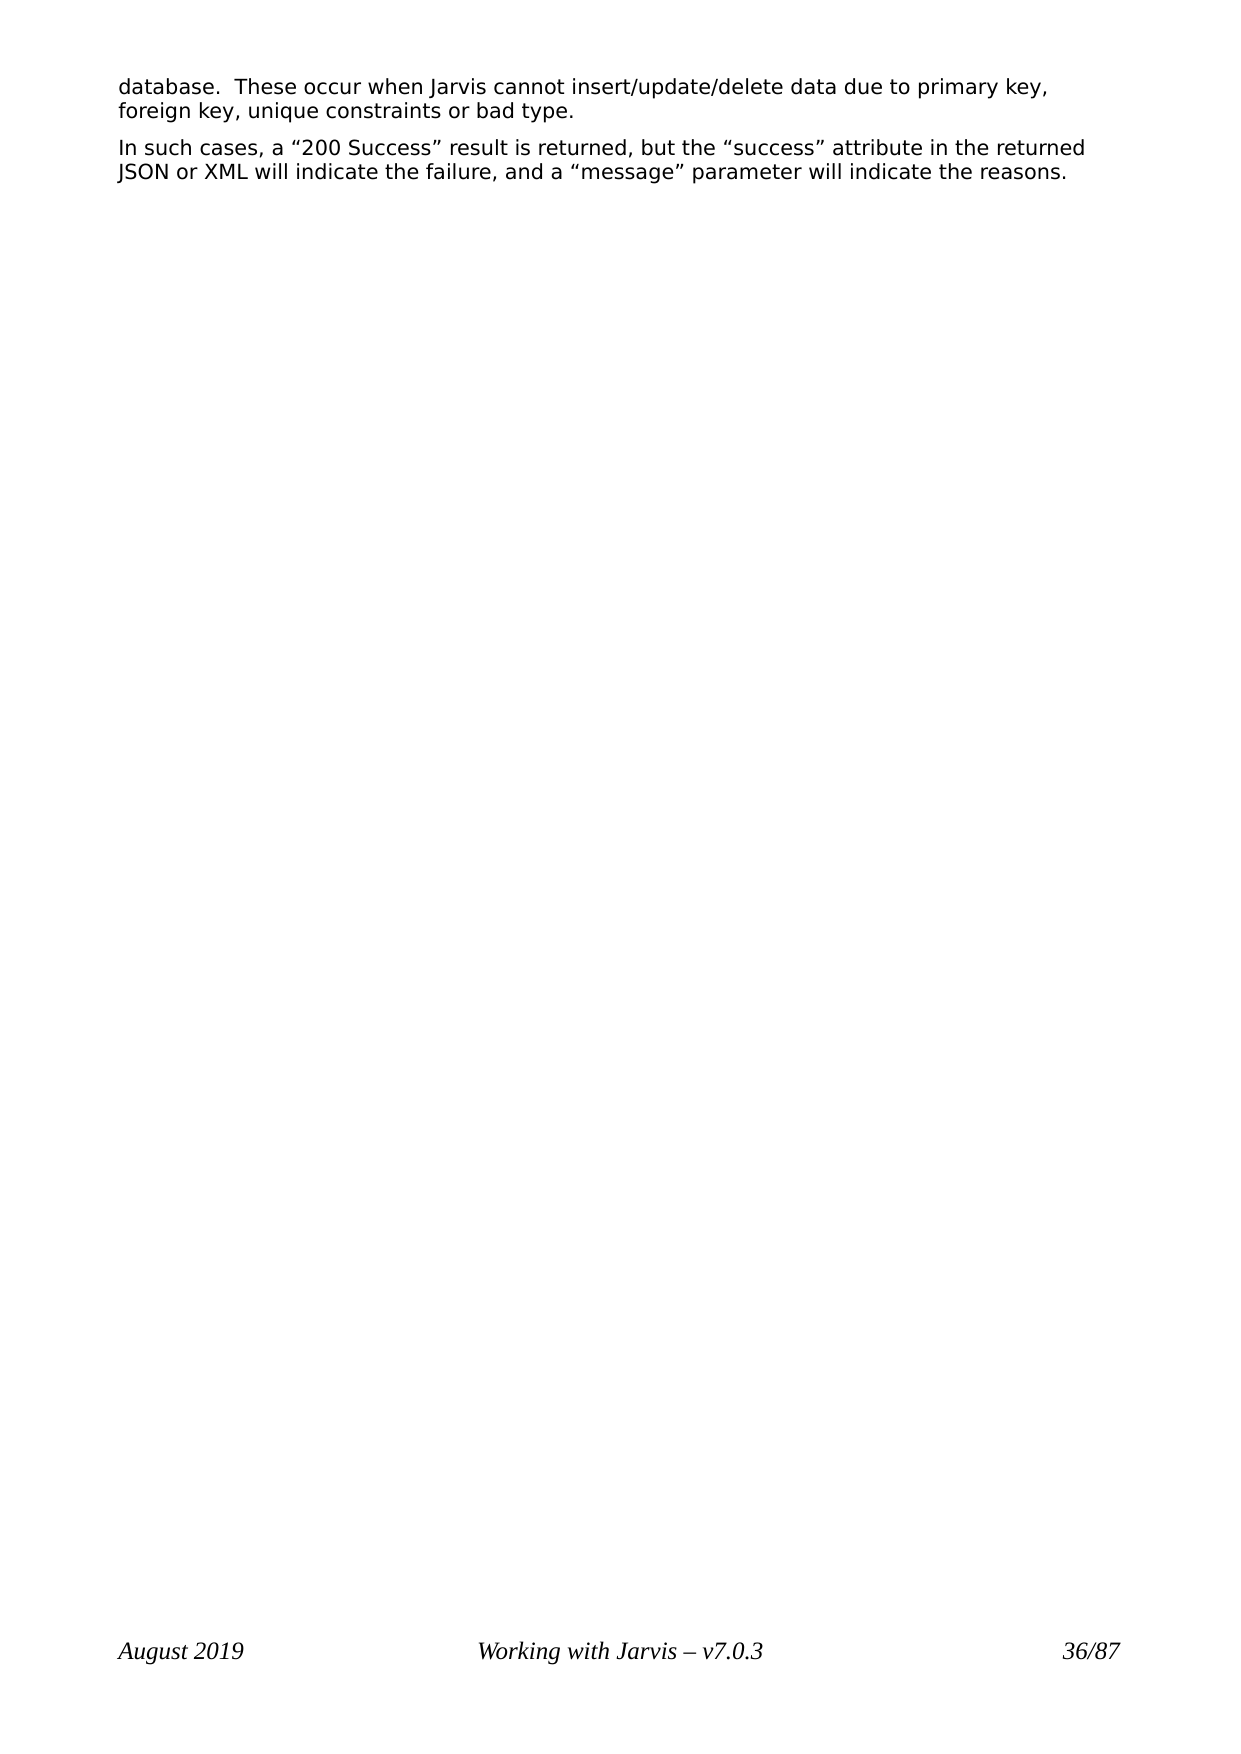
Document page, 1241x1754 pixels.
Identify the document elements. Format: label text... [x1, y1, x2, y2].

text database. These occur when Jarvis cannot insert/update/delete data due to primary key, foreign key, unique constraints or bad type. [118, 75, 1122, 123]
text In such cases, a “200 Success” result is returned, but the “success” attribute in the returned JSON or XML will indicate the failure, and a “message” parameter will indicate the reasons. [118, 136, 1122, 184]
